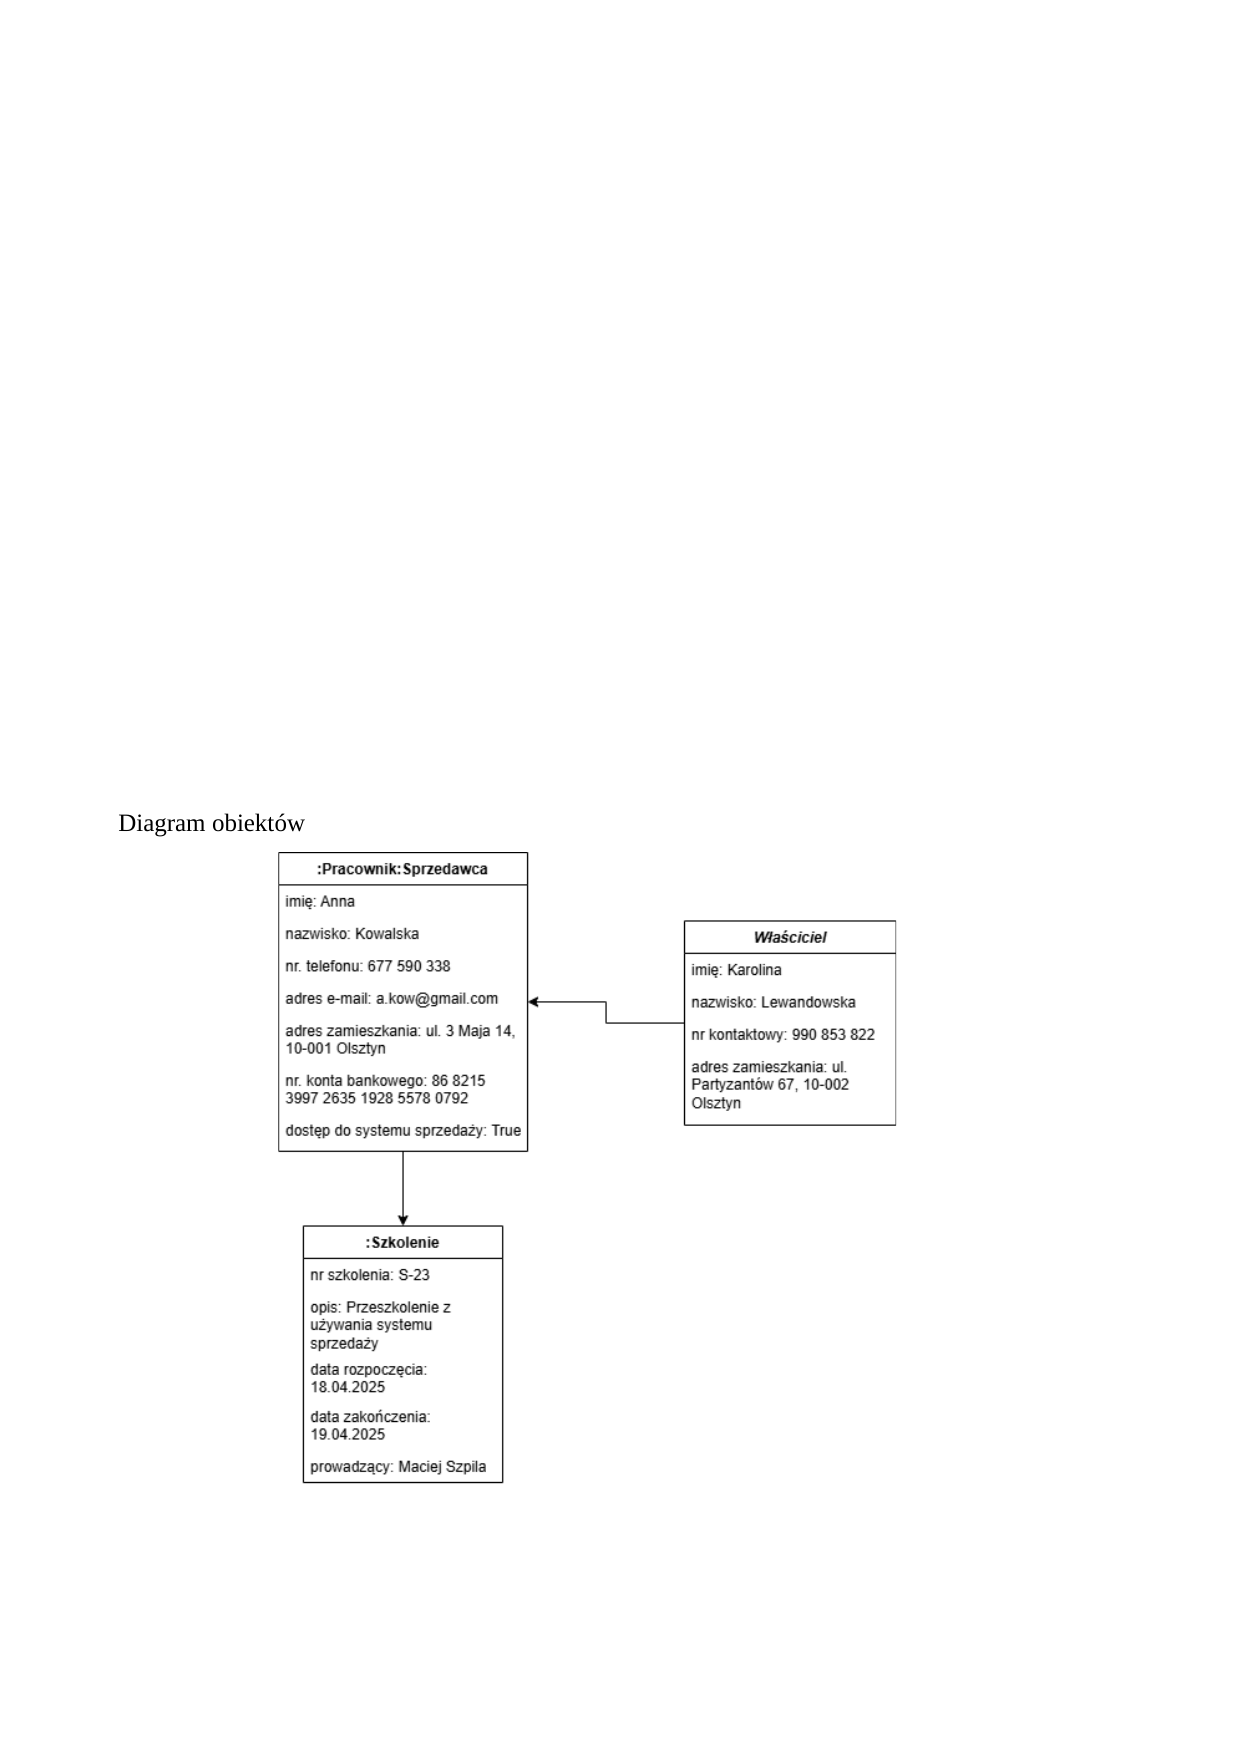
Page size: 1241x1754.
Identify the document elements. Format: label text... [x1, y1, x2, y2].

text Diagram obiektów [118, 808, 1122, 837]
